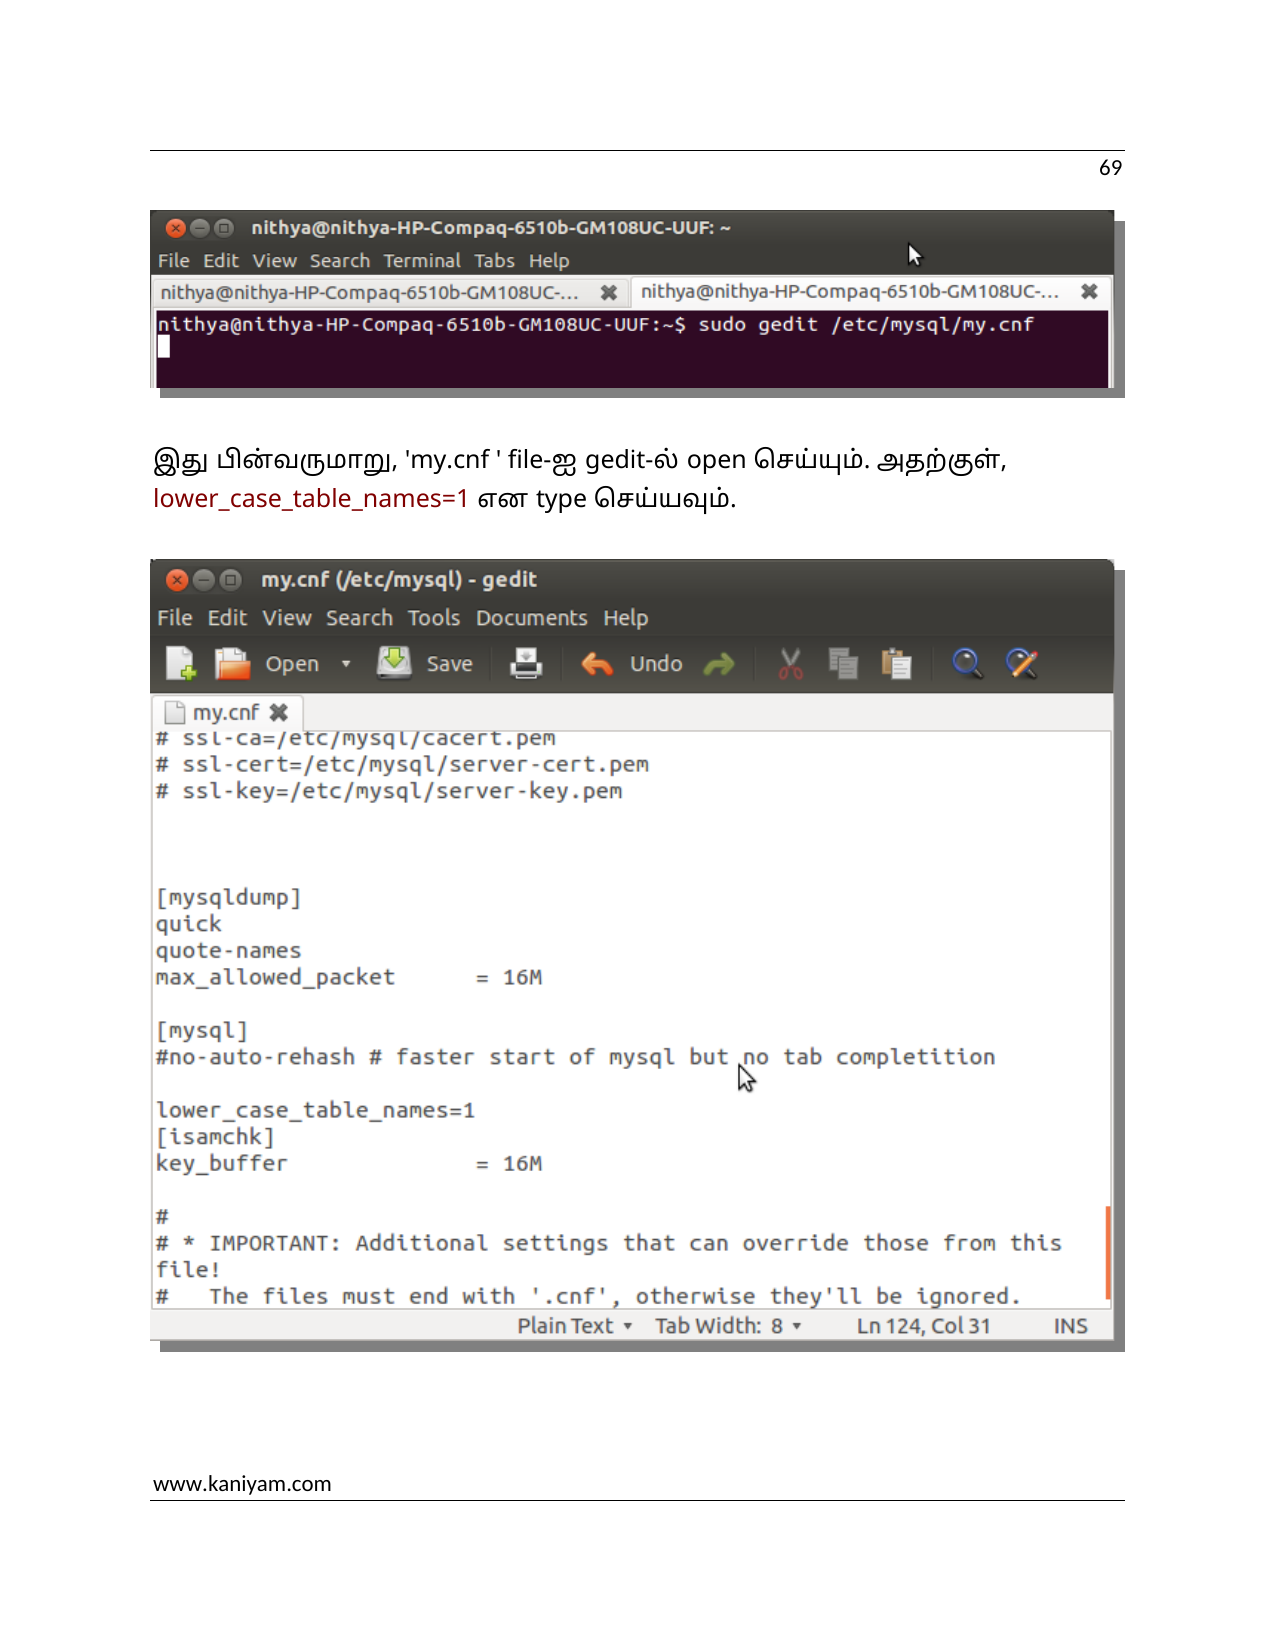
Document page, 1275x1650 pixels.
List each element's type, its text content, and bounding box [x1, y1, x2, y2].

text இது பின்வருமாறு, 'my.cnf ' file-ஐ gedit-ல் open செய்யும். அதற்குள், lower_case_table_names=1 என type செய்யவும். [153, 442, 1122, 515]
picture [150, 210, 1115, 388]
picture [150, 559, 1115, 1341]
